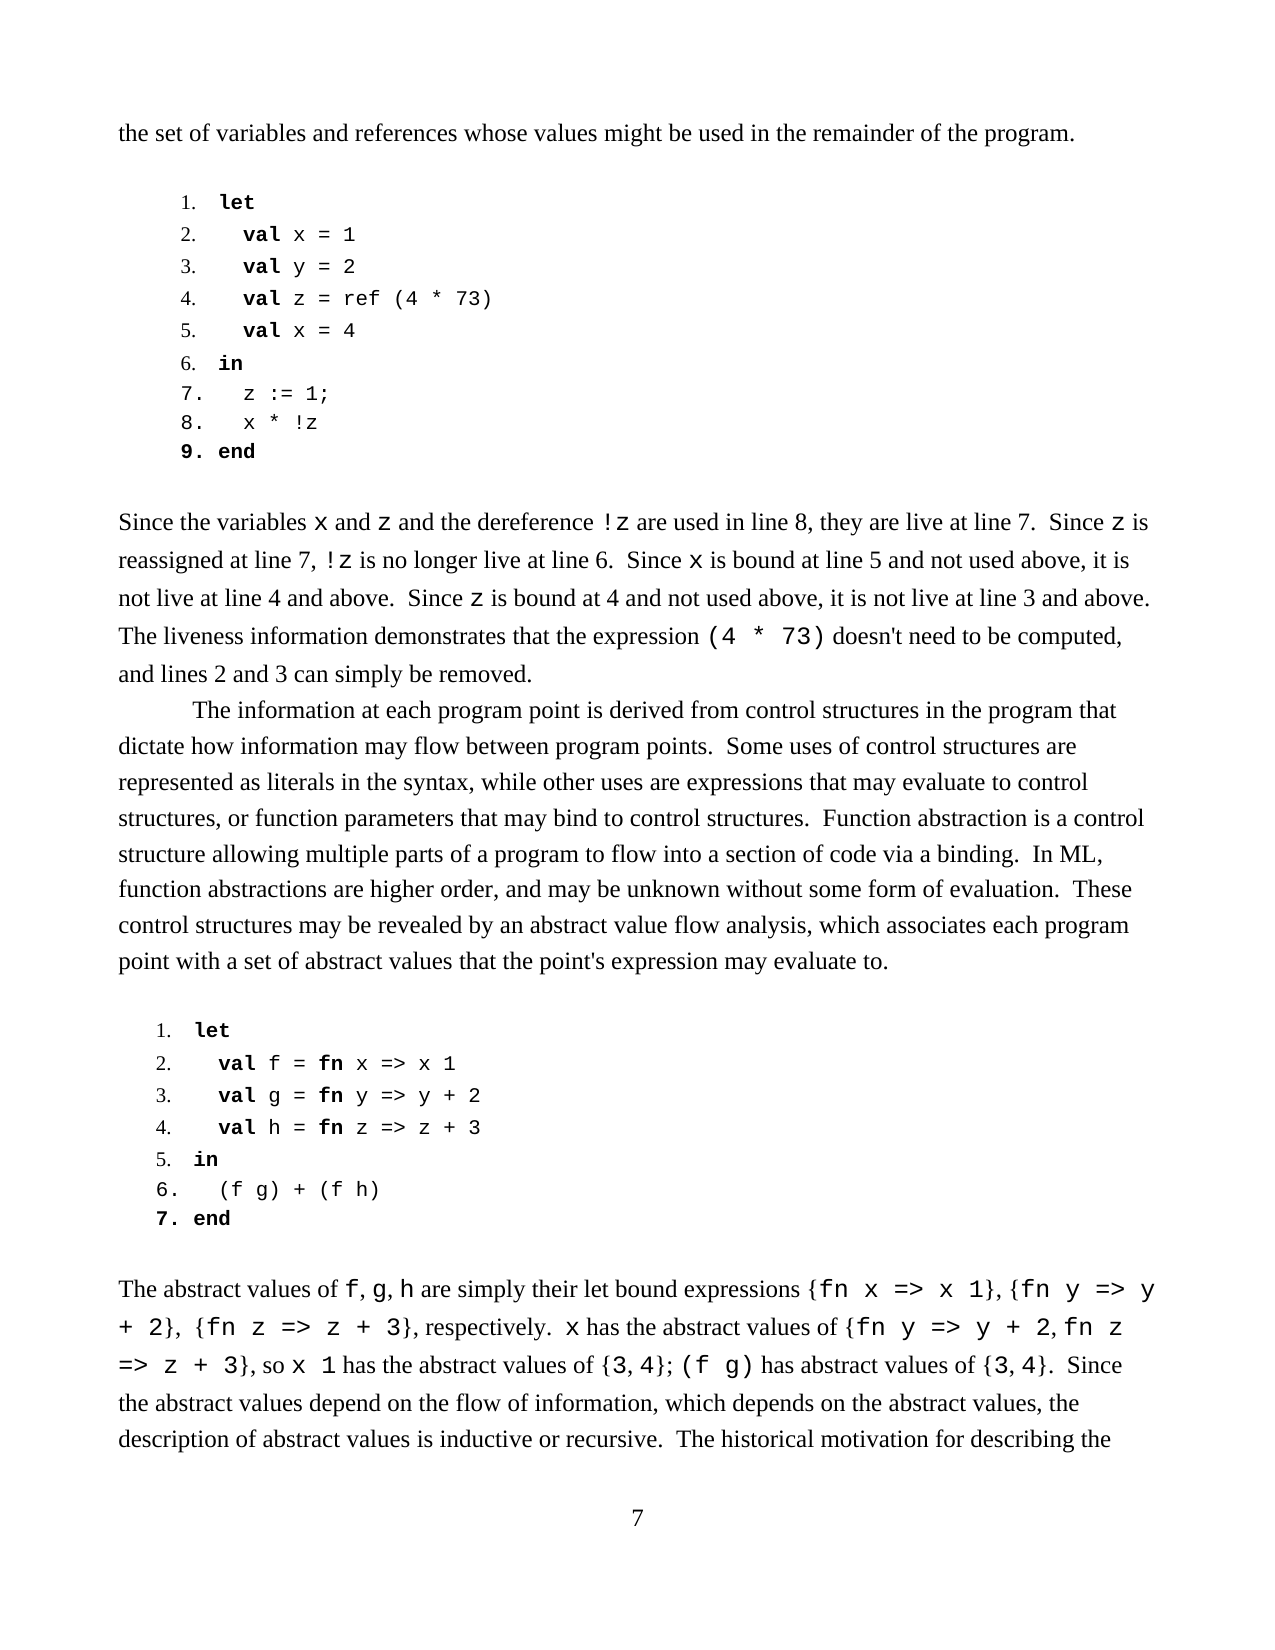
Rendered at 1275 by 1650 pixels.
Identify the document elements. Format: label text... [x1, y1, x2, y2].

list end [180, 441, 1157, 465]
list val x = 1 [180, 222, 1157, 248]
text The abstract values of f, g, h are simply their let bound expressions {fn x => x 1}, {fn y => y + 2}, {fn z => z + 3}, respectively. x has the abstract values of {fn y => y + 2, fn z => z + 3}, so x 1 has the abstract values of {3, 4}; (f g) has abstract values of {3, 4}. Since the abstract values depend on the flow of information, which depends on the abstract values, the description of abstract values is inductive or recursive. The historical motivation for describing the [118, 1274, 1157, 1452]
list val z = ref (4 * 73) [180, 286, 1157, 312]
list val g = fn y => y + 2 [156, 1082, 1157, 1108]
list val h = fn z => z + 3 [156, 1114, 1157, 1140]
list in [180, 350, 1157, 376]
text the set of variables and references whose values might be used in the remainder of the program. [118, 118, 1157, 147]
list val x = 4 [180, 318, 1157, 344]
list z := 1; [180, 382, 1157, 406]
list let [180, 190, 1157, 216]
list val y = 2 [180, 254, 1157, 280]
list let [156, 1018, 1157, 1044]
list end [156, 1208, 1157, 1232]
list val f = fn x => x 1 [156, 1050, 1157, 1076]
text The information at each program point is derived from control structures in the program that dictate how information may flow between program points. Some uses of control structures are represented as literals in the syntax, while other uses are expressions that may evaluate to control structures, or function parameters that may bind to control structures. Function abstraction is a control structure allowing multiple parts of a program to flow into a section of code via a binding. In ML, function abstractions are higher order, and may be unknown without some form of evaluation. These control structures may be revealed by an abstract value flow analysis, which associates each program point with a set of abstract values that the point's expression may evaluate to. [118, 695, 1157, 975]
text Since the variables x and z and the dereference !z are used in line 8, they are live at line 7. Since z is reassigned at line 7, !z is no longer live at line 6. Since x is bound at line 5 and not used above, it is not live at line 4 and above. Since z is bound at 4 and not used above, it is not live at line 3 and above. The liveness information demonstrates that the expression (4 * 73) doesn't need to be computed, and lines 2 and 3 can simply be removed. [118, 507, 1157, 688]
list in [156, 1147, 1157, 1172]
list x * !z [180, 412, 1157, 436]
list (f g) + (f h) [156, 1179, 1157, 1202]
